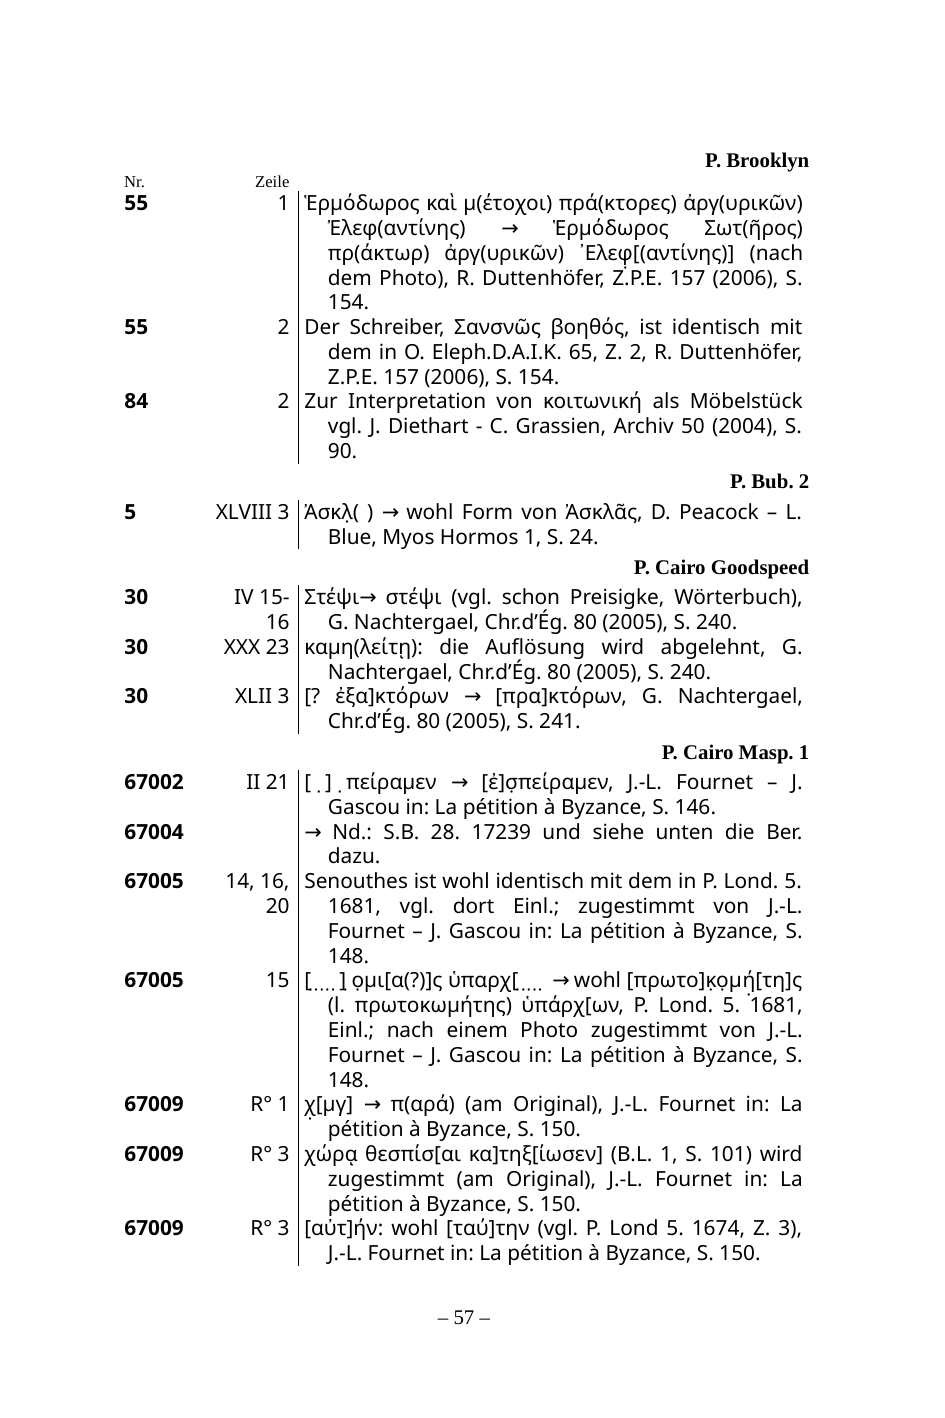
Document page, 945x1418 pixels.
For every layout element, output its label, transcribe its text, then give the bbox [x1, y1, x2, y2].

table_header Στέψι→ στέψι (vgl. schon Preisigke, Wörterbuch), G. Nachtergael, Chr.d’Ég. 80 (2005), S. 240. [299, 585, 809, 634]
table_cell 55 [118, 191, 207, 315]
table_cell 30 [118, 635, 207, 684]
table_cell 1 [207, 191, 298, 315]
table_header XLVIII 3 [207, 500, 298, 549]
table_cell 2 [207, 389, 298, 463]
table_header II 21 [207, 770, 298, 819]
table_header 67002 [118, 770, 207, 819]
table_cell R° 3 [207, 1142, 298, 1216]
table_cell 30 [118, 684, 207, 734]
table_cell R° 1 [207, 1092, 298, 1142]
table_cell [207, 819, 298, 869]
table_cell καμη(λείτῃ): die Auflösung wird abgelehnt, G. Nachtergael, Chr.d’Ég. 80 (2005), S. 240. [299, 635, 809, 684]
table_cell XLII 3 [207, 684, 298, 734]
table_cell [αὐτ]ήν: wohl [ταύ]την (vgl. P. Lond 5. 1674, Z. 3), J.-L. Fournet in: La pétition à Byzance, S. 150. [299, 1216, 809, 1266]
subtitle P. Cairo Goodspeed [118, 555, 809, 579]
table_cell Zur Interpretation von κοιτωνική als Möbelstück vgl. J. Diethart - C. Grassien, Archiv 50 (2004), S. 90. [299, 389, 809, 463]
table_cell χώρᾳ θεσπίσ[αι κα]τηξ[ίωσεν] (B.L. 1, S. 101) wird zugestimmt (am Original), J.-L. Fournet in: La pétition à Byzance, S. 150. [299, 1142, 809, 1216]
table_cell 67004 [118, 819, 207, 869]
table_cell 67009 [118, 1092, 207, 1142]
table_cell 2 [207, 315, 298, 389]
table_header 30 [118, 585, 207, 634]
table_cell 55 [118, 315, 207, 389]
table_cell → Nd.: S.B. 28. 17239 und siehe unten die Ber. dazu. [299, 819, 809, 869]
table_cell 67009 [118, 1216, 207, 1266]
table_header IV 15-16 [207, 585, 298, 634]
table_cell 67009 [118, 1142, 207, 1216]
table_cell XXX 23 [207, 635, 298, 684]
table_cell 84 [118, 389, 207, 463]
table_cell [? ἐξα]κτόρων → [πρα]κτόρων, G. Nachtergael, Chr.d’Ég. 80 (2005), S. 241. [299, 684, 809, 734]
table_cell Der Schreiber, Σανσνῶς βοηθός, ist identisch mit dem in O. Eleph.D.A.I.K. 65, Z. 2, R. Duttenhöfer, Z.P.E. 157 (2006), S. 154. [299, 315, 809, 389]
table_cell 14, 16, 20 [207, 869, 298, 968]
table_header Ἀσκλ̣( ) → wohl Form von Ἀσκλᾶς, D. Peacock – L. Blue, Myos Hormos 1, S. 24. [299, 500, 809, 549]
table_cell 15 [207, 968, 298, 1092]
table_cell Ἑρμόδωρος καὶ μ(έτοχοι) πρά(κτορες) ἀργ(υρικῶν) Ἐλεφ(αντίνης) → Ἑρμόδωρος Σωτ(ῆρος) πρ(άκτωρ) ἀργ(υρικῶν) ᾿Ελεφ̣[(αντίνης)] (nach dem Photo), R. Duttenhöfer, Z.P.E. 157 (2006), S. 154. [299, 191, 809, 315]
table_cell R° 3 [207, 1216, 298, 1266]
table_header 5 [118, 500, 207, 549]
subtitle P. Cairo Masp. 1 [118, 740, 809, 764]
table_cell [ ̣ ̣ ̣ ̣ ̣] ̣ο̣μι[α(?)]ς ὑπαρχ[ ̣ ̣ ̣ ̣ ̣ → wohl [πρωτο]κ̣ο̣μή̣[τη]ς (l. πρωτοκωμήτης) ὑπάρχ[ων, P. Lond. 5. 1681, Einl.; nach einem Photo zugestimmt von J.-L. Fournet – J. Gascou in: La pétition à Byzance, S. 148. [299, 968, 809, 1092]
table_cell 67005 [118, 869, 207, 968]
table_header [ ̣] ̣πείραμεν → [ἐ]σ̣πείραμεν, J.-L. Fournet – J. Gascou in: La pétition à Byzance, S. 146. [299, 770, 809, 819]
table_cell Senouthes ist wohl identisch mit dem in P. Lond. 5. 1681, vgl. dort Einl.; zugestimmt von J.-L. Fournet – J. Gascou in: La pétition à Byzance, S. 148. [299, 869, 809, 968]
table_cell χ̣[μγ] → π(αρά) (am Original), J.-L. Fournet in: La pétition à Byzance, S. 150. [299, 1092, 809, 1142]
subtitle P. Bub. 2 [118, 469, 809, 493]
table_cell 67005 [118, 968, 207, 1092]
